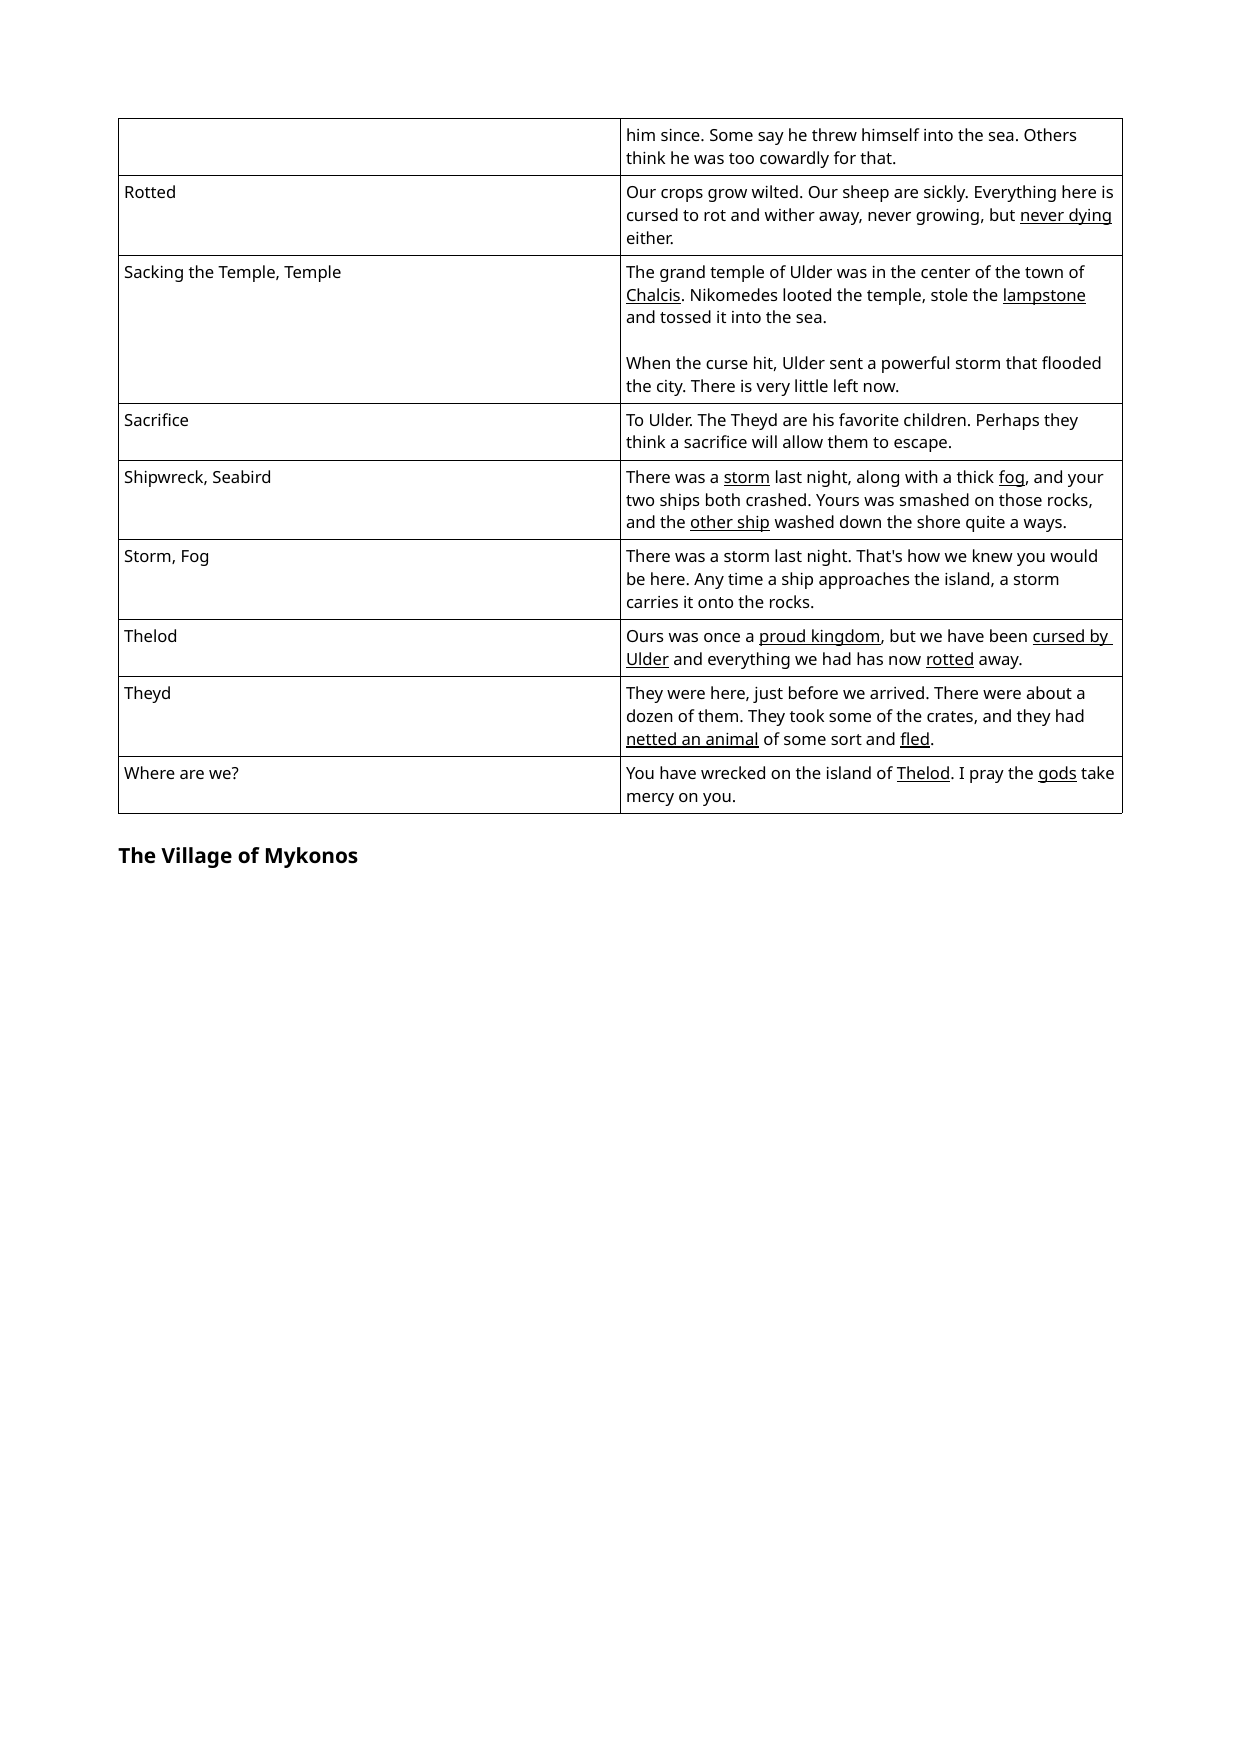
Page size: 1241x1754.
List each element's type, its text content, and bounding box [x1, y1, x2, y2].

table_cell Rotted [119, 176, 620, 255]
table_cell Storm, Fog [119, 540, 620, 619]
table_cell Shipwreck, Seabird [119, 461, 620, 539]
table_cell To Ulder. The Theyd are his favorite children. Perhaps they think a sacrifice will allow them to escape. [621, 404, 1122, 459]
table_cell You have wrecked on the island of Thelod. I pray the gods take mercy on you. [621, 757, 1122, 813]
table_cell [119, 119, 620, 175]
table_cell There was a storm last night. That's how we knew you would be here. Any time a ship approaches the island, a storm carries it onto the rocks. [621, 540, 1122, 619]
text The Village of Mykonos [118, 841, 1122, 870]
table_cell Sacrifice [119, 404, 620, 459]
table_cell There was a storm last night, along with a thick fog, and your two ships both crashed. Yours was smashed on those rocks, and the other ship washed down the shore quite a ways. [621, 461, 1122, 539]
table_cell Theyd [119, 677, 620, 756]
table_cell Where are we? [119, 757, 620, 813]
table_cell Our crops grow wilted. Our sheep are sickly. Everything here is cursed to rot and wither away, never growing, but never dying either. [621, 176, 1122, 255]
table_cell Ours was once a proud kingdom, but we have been cursed by Ulder and everything we had has now rotted away. [621, 620, 1122, 676]
table_cell The grand temple of Ulder was in the center of the town of Chalcis. Nikomedes looted the temple, stole the lampstone and tossed it into the sea. When the curse hit, Ulder sent a powerful storm that flooded the city. There is very little left now. [621, 256, 1122, 403]
table_cell They were here, just before we arrived. There were about a dozen of them. They took some of the crates, and they had netted an animal of some sort and fled. [621, 677, 1122, 756]
table_cell him since. Some say he threw himself into the sea. Others think he was too cowardly for that. [621, 119, 1122, 175]
table_cell Sacking the Temple, Temple [119, 256, 620, 403]
table_cell Thelod [119, 620, 620, 676]
